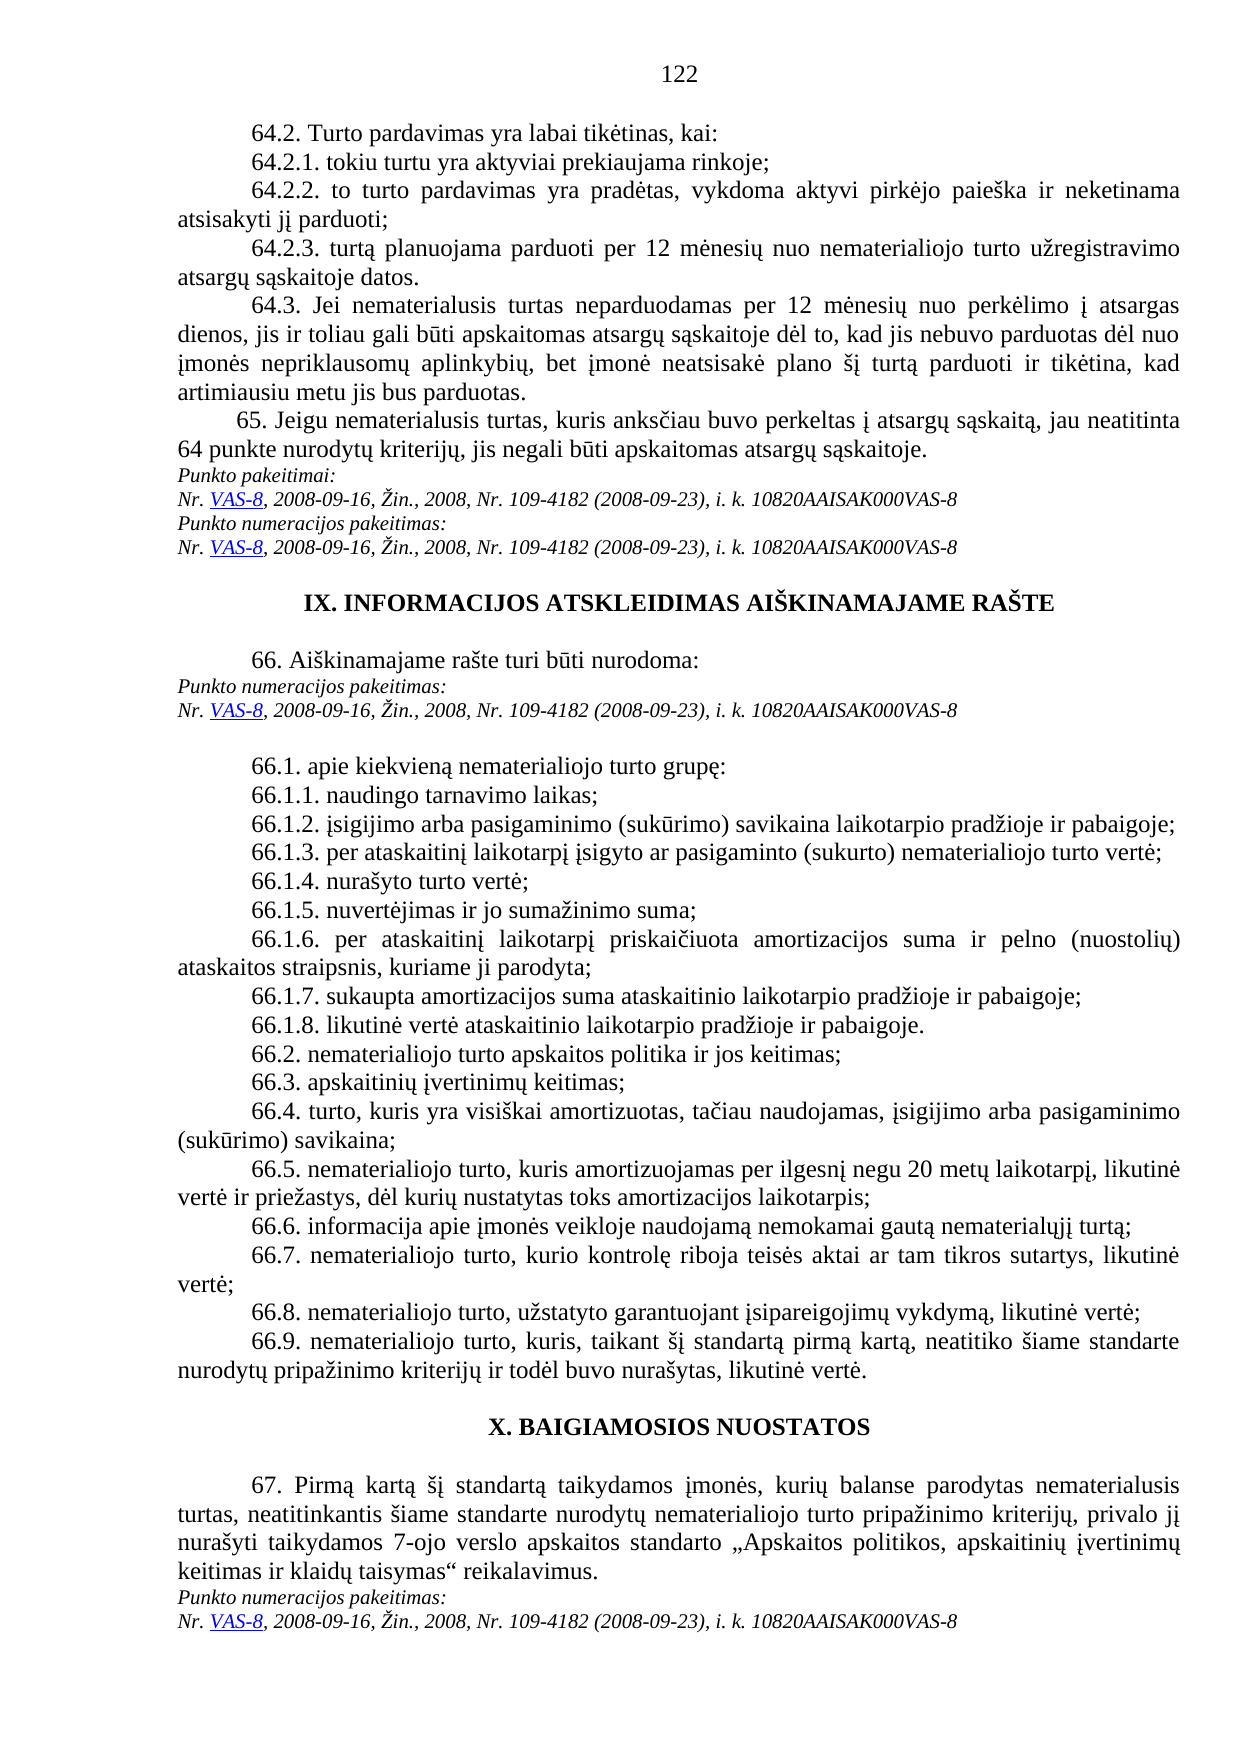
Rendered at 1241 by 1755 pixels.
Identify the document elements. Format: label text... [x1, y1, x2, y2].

text IX. INFORMACIJOS ATSKLEIDIMAS AIŠKINAMAJAME RAŠTE [177, 588, 1181, 617]
text 66.1.7. sukaupta amortizacijos suma ataskaitinio laikotarpio pradžioje ir pabaigoje; [177, 981, 1181, 1010]
text Nr. VAS-8, 2008-09-16, Žin., 2008, Nr. 109-4182 (2008-09-23), i. k. 10820AAISAK000VAS-8 [177, 487, 1181, 511]
text 66.7. nematerialiojo turto, kurio kontrolę riboja teisės aktai ar tam tikros sutartys, likutinė vertė; [177, 1240, 1181, 1297]
text Nr. VAS-8, 2008-09-16, Žin., 2008, Nr. 109-4182 (2008-09-23), i. k. 10820AAISAK000VAS-8 [177, 535, 1181, 559]
text 66.1.5. nuvertėjimas ir jo sumažinimo suma; [177, 895, 1181, 924]
text Punkto numeracijos pakeitimas: [177, 674, 1181, 698]
text 67. Pirmą kartą šį standartą taikydamos įmonės, kurių balanse parodytas nematerialusis turtas, neatitinkantis šiame standarte nurodytų nematerialiojo turto pripažinimo kriterijų, privalo jį nurašyti taikydamos 7-ojo verslo apskaitos standarto „Apskaitos politikos, apskaitinių įvertinimų keitimas ir klaidų taisymas“ reikalavimus. [177, 1470, 1181, 1585]
text 66.5. nematerialiojo turto, kuris amortizuojamas per ilgesnį negu 20 metų laikotarpį, likutinė vertė ir priežastys, dėl kurių nustatytas toks amortizacijos laikotarpis; [177, 1154, 1181, 1211]
text 66.9. nematerialiojo turto, kuris, taikant šį standartą pirmą kartą, neatitiko šiame standarte nurodytų pripažinimo kriterijų ir todėl buvo nurašytas, likutinė vertė. [177, 1326, 1181, 1384]
text 64.2.3. turtą planuojama parduoti per 12 mėnesių nuo nematerialiojo turto užregistravimo atsargų sąskaitoje datos. [177, 233, 1181, 291]
text Punkto pakeitimai: [177, 463, 1181, 487]
text 66.2. nematerialiojo turto apskaitos politika ir jos keitimas; [177, 1039, 1181, 1067]
text 65. Jeigu nematerialusis turtas, kuris anksčiau buvo perkeltas į atsargų sąskaitą, jau neatitinta 64 punkte nurodytų kriterijų, jis negali būti apskaitomas atsargų sąskaitoje. [177, 406, 1181, 463]
text 66.1.4. nurašyto turto vertė; [177, 866, 1181, 895]
text 66.1.6. per ataskaitinį laikotarpį priskaičiuota amortizacijos suma ir pelno (nuostolių) ataskaitos straipsnis, kuriame ji parodyta; [177, 924, 1181, 981]
text 66.6. informacija apie įmonės veikloje naudojamą nemokamai gautą nematerialųjį turtą; [177, 1211, 1181, 1240]
text Punkto numeracijos pakeitimas: [177, 511, 1181, 535]
text 66.3. apskaitinių įvertinimų keitimas; [177, 1067, 1181, 1096]
text 66.1.2. įsigijimo arba pasigaminimo (sukūrimo) savikaina laikotarpio pradžioje ir pabaigoje; [177, 809, 1181, 837]
text 64.3. Jei nematerialusis turtas neparduodamas per 12 mėnesių nuo perkėlimo į atsargas dienos, jis ir toliau gali būti apskaitomas atsargų sąskaitoje dėl to, kad jis nebuvo parduotas dėl nuo įmonės nepriklausomų aplinkybių, bet įmonė neatsisakė plano šį turtą parduoti ir tikėtina, kad artimiausiu metu jis bus parduotas. [177, 291, 1181, 406]
text 64.2. Turto pardavimas yra labai tikėtinas, kai: [177, 118, 1181, 147]
text Nr. VAS-8, 2008-09-16, Žin., 2008, Nr. 109-4182 (2008-09-23), i. k. 10820AAISAK000VAS-8 [177, 1609, 1181, 1633]
text 66.1.3. per ataskaitinį laikotarpį įsigyto ar pasigaminto (sukurto) nematerialiojo turto vertė; [177, 837, 1181, 866]
text Punkto numeracijos pakeitimas: [177, 1585, 1181, 1609]
text 66.4. turto, kuris yra visiškai amortizuotas, tačiau naudojamas, įsigijimo arba pasigaminimo (sukūrimo) savikaina; [177, 1096, 1181, 1154]
text 66.1.1. naudingo tarnavimo laikas; [177, 780, 1181, 809]
text 66.8. nematerialiojo turto, užstatyto garantuojant įsipareigojimų vykdymą, likutinė vertė; [177, 1297, 1181, 1326]
text 64.2.1. tokiu turtu yra aktyviai prekiaujama rinkoje; [177, 147, 1181, 176]
text 66.1. apie kiekvieną nematerialiojo turto grupę: [177, 751, 1181, 780]
text 66.1.8. likutinė vertė ataskaitinio laikotarpio pradžioje ir pabaigoje. [177, 1010, 1181, 1039]
text Nr. VAS-8, 2008-09-16, Žin., 2008, Nr. 109-4182 (2008-09-23), i. k. 10820AAISAK000VAS-8 [177, 698, 1181, 722]
text 64.2.2. to turto pardavimas yra pradėtas, vykdoma aktyvi pirkėjo paieška ir neketinama atsisakyti jį parduoti; [177, 176, 1181, 233]
text 66. Aiškinamajame rašte turi būti nurodoma: [177, 646, 1181, 674]
text X. BAIGIAMOSIOS NUOSTATOS [177, 1412, 1181, 1441]
